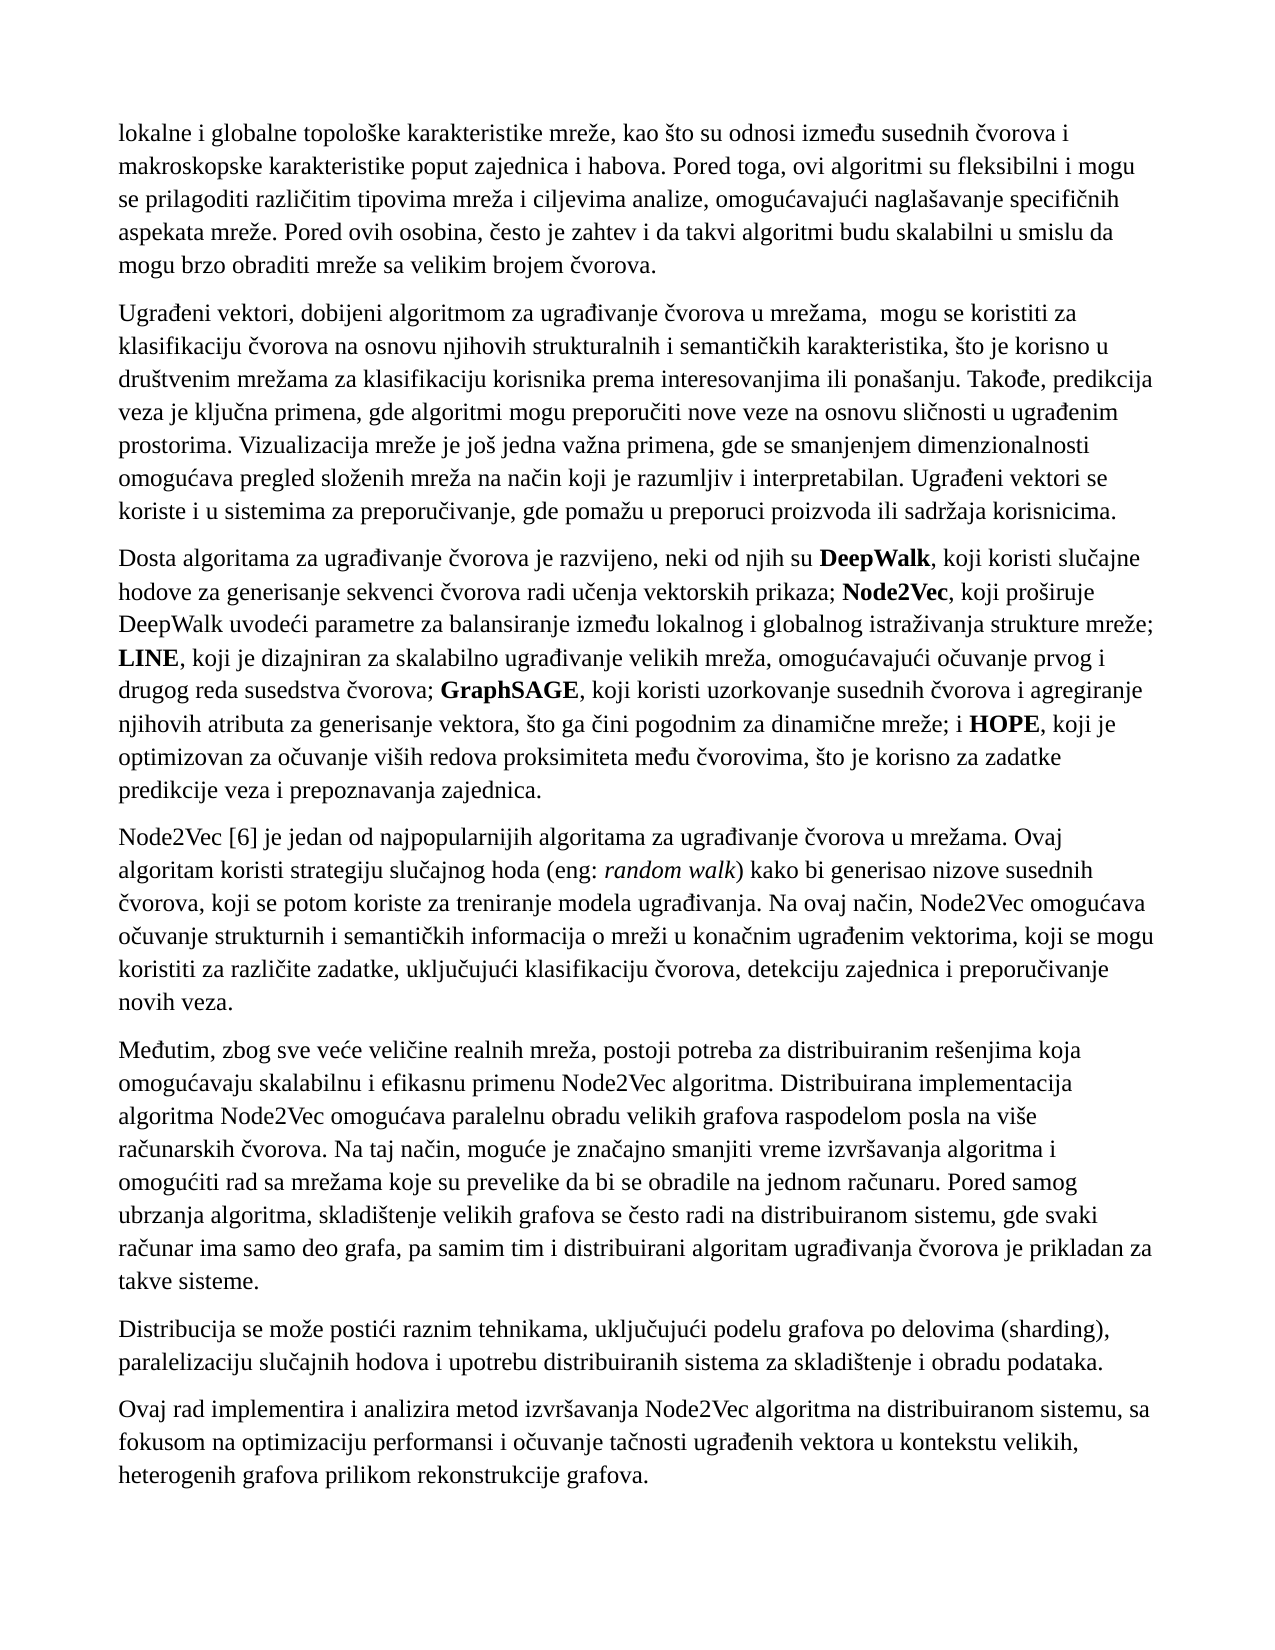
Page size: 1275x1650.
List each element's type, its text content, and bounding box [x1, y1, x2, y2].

text Node2Vec [6] je jedan od najpopularnijih algoritama za ugrađivanje čvorova u mrežama. Ovaj algoritam koristi strategiju slučajnog hoda (eng: random walk) kako bi generisao nizove susednih čvorova, koji se potom koriste za treniranje modela ugrađivanja. Na ovaj način, Node2Vec omogućava očuvanje strukturnih i semantičkih informacija o mreži u konačnim ugrađenim vektorima, koji se mogu koristiti za različite zadatke, uključujući klasifikaciju čvorova, detekciju zajednica i preporučivanje novih veza. [118, 822, 1157, 1016]
text lokalne i globalne topološke karakteristike mreže, kao što su odnosi između susednih čvorova i makroskopske karakteristike poput zajednica i habova. Pored toga, ovi algoritmi su fleksibilni i mogu se prilagoditi različitim tipovima mreža i ciljevima analize, omogućavajući naglašavanje specifičnih aspekata mreže. Pored ovih osobina, često je zahtev i da takvi algoritmi budu skalabilni u smislu da mogu brzo obraditi mreže sa velikim brojem čvorova. [118, 118, 1157, 279]
text Ugrađeni vektori, dobijeni algoritmom za ugrađivanje čvorova u mrežama, mogu se koristiti za klasifikaciju čvorova na osnovu njihovih strukturalnih i semantičkih karakteristika, što je korisno u društvenim mrežama za klasifikaciju korisnika prema interesovanjima ili ponašanju. Takođe, predikcija veza je ključna primena, gde algoritmi mogu preporučiti nove veze na osnovu sličnosti u ugrađenim prostorima. Vizualizacija mreže je još jedna važna primena, gde se smanjenjem dimenzionalnosti omogućava pregled složenih mreža na način koji je razumljiv i interpretabilan. Ugrađeni vektori se koriste i u sistemima za preporučivanje, gde pomažu u preporuci proizvoda ili sadržaja korisnicima. [118, 298, 1157, 525]
text Međutim, zbog sve veće veličine realnih mreža, postoji potreba za distribuiranim rešenjima koja omogućavaju skalabilnu i efikasnu primenu Node2Vec algoritma. Distribuirana implementacija algoritma Node2Vec omogućava paralelnu obradu velikih grafova raspodelom posla na više računarskih čvorova. Na taj način, moguće je značajno smanjiti vreme izvršavanja algoritma i omogućiti rad sa mrežama koje su prevelike da bi se obradile na jednom računaru. Pored samog ubrzanja algoritma, skladištenje velikih grafova se često radi na distribuiranom sistemu, gde svaki računar ima samo deo grafa, pa samim tim i distribuirani algoritam ugrađivanja čvorova je prikladan za takve sisteme. [118, 1035, 1157, 1295]
text Ovaj rad implementira i analizira metod izvršavanja Node2Vec algoritma na distribuiranom sistemu, sa fokusom na optimizaciju performansi i očuvanje tačnosti ugrađenih vektora u kontekstu velikih, heterogenih grafova prilikom rekonstrukcije grafova. [118, 1394, 1157, 1489]
text Distribucija se može postići raznim tehnikama, uključujući podelu grafova po delovima (sharding), paralelizaciju slučajnih hodova i upotrebu distribuiranih sistema za skladištenje i obradu podataka. [118, 1314, 1157, 1376]
text Dosta algoritama za ugrađivanje čvorova je razvijeno, neki od njih su DeepWalk, koji koristi slučajne hodove za generisanje sekvenci čvorova radi učenja vektorskih prikaza; Node2Vec, koji proširuje DeepWalk uvodeći parametre za balansiranje između lokalnog i globalnog istraživanja strukture mreže; LINE, koji je dizajniran za skalabilno ugrađivanje velikih mreža, omogućavajući očuvanje prvog i drugog reda susedstva čvorova; GraphSAGE, koji koristi uzorkovanje susednih čvorova i agregiranje njihovih atributa za generisanje vektora, što ga čini pogodnim za dinamične mreže; i HOPE, koji je optimizovan za očuvanje viših redova proksimiteta među čvorovima, što je korisno za zadatke predikcije veza i prepoznavanja zajednica. [118, 543, 1157, 803]
